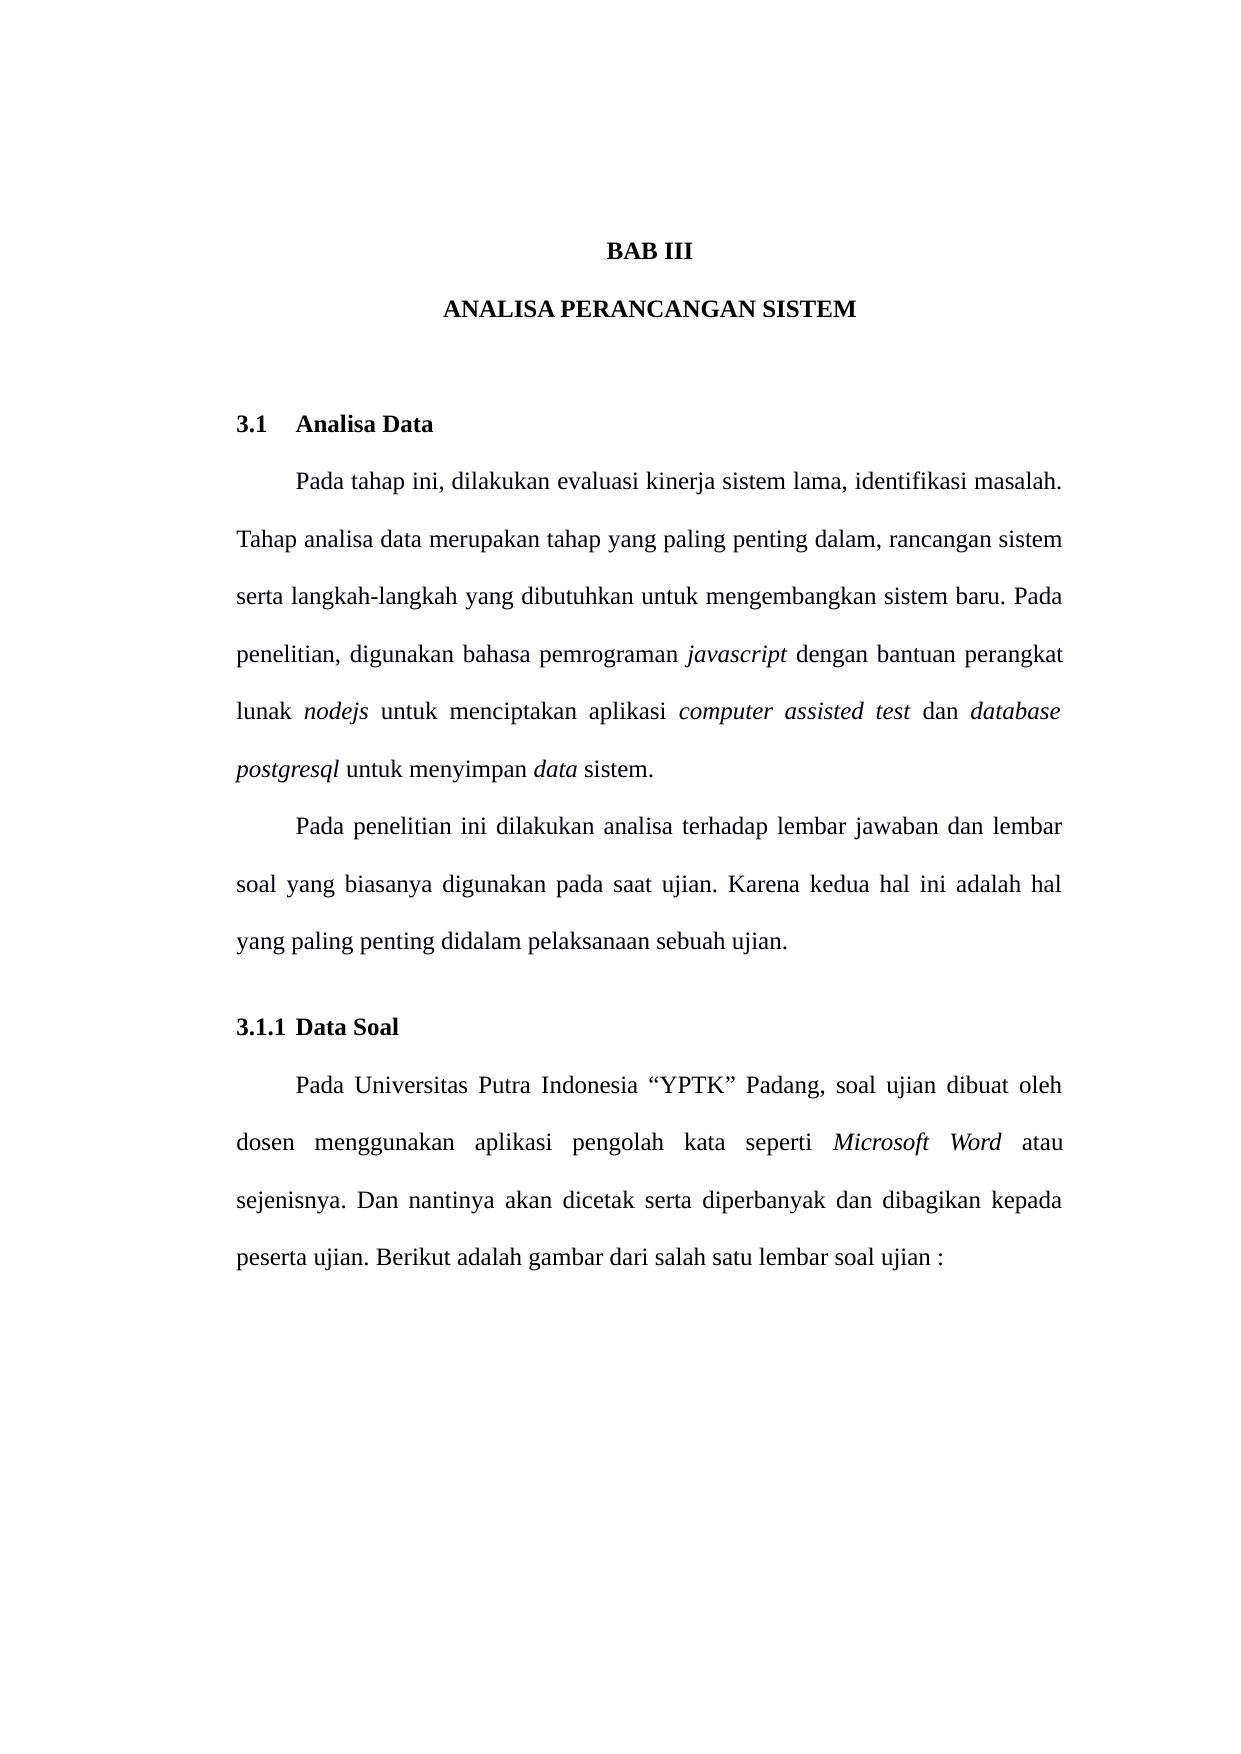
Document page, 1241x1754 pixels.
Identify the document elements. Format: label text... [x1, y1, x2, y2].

subtitle 3.1 Analisa Data [236, 409, 1063, 437]
text Pada penelitian ini dilakukan analisa terhadap lembar jawaban dan lembar soal yang biasanya digunakan pada saat ujian. Karena kedua hal ini adalah hal yang paling penting didalam pelaksanaan sebuah ujian. [236, 811, 1063, 955]
subtitle 3.1.1 Data Soal [236, 1012, 1063, 1041]
subtitle BAB III [236, 236, 1063, 265]
subtitle ANALISA PERANCANGAN SISTEM [236, 294, 1063, 322]
text Pada Universitas Putra Indonesia “YPTK” Padang, soal ujian dibuat oleh dosen menggunakan aplikasi pengolah kata seperti Microsoft Word atau sejenisnya. Dan nantinya akan dicetak serta diperbanyak dan dibagikan kepada peserta ujian. Berikut adalah gambar dari salah satu lembar soal ujian : [236, 1070, 1063, 1271]
text Pada tahap ini, dilakukan evaluasi kinerja sistem lama, identifikasi masalah. Tahap analisa data merupakan tahap yang paling penting dalam, rancangan sistem serta langkah-langkah yang dibutuhkan untuk mengembangkan sistem baru. Pada penelitian, digunakan bahasa pemrograman javascript dengan bantuan perangkat lunak nodejs untuk menciptakan aplikasi computer assisted test dan database postgresql untuk menyimpan data sistem. [236, 466, 1063, 782]
